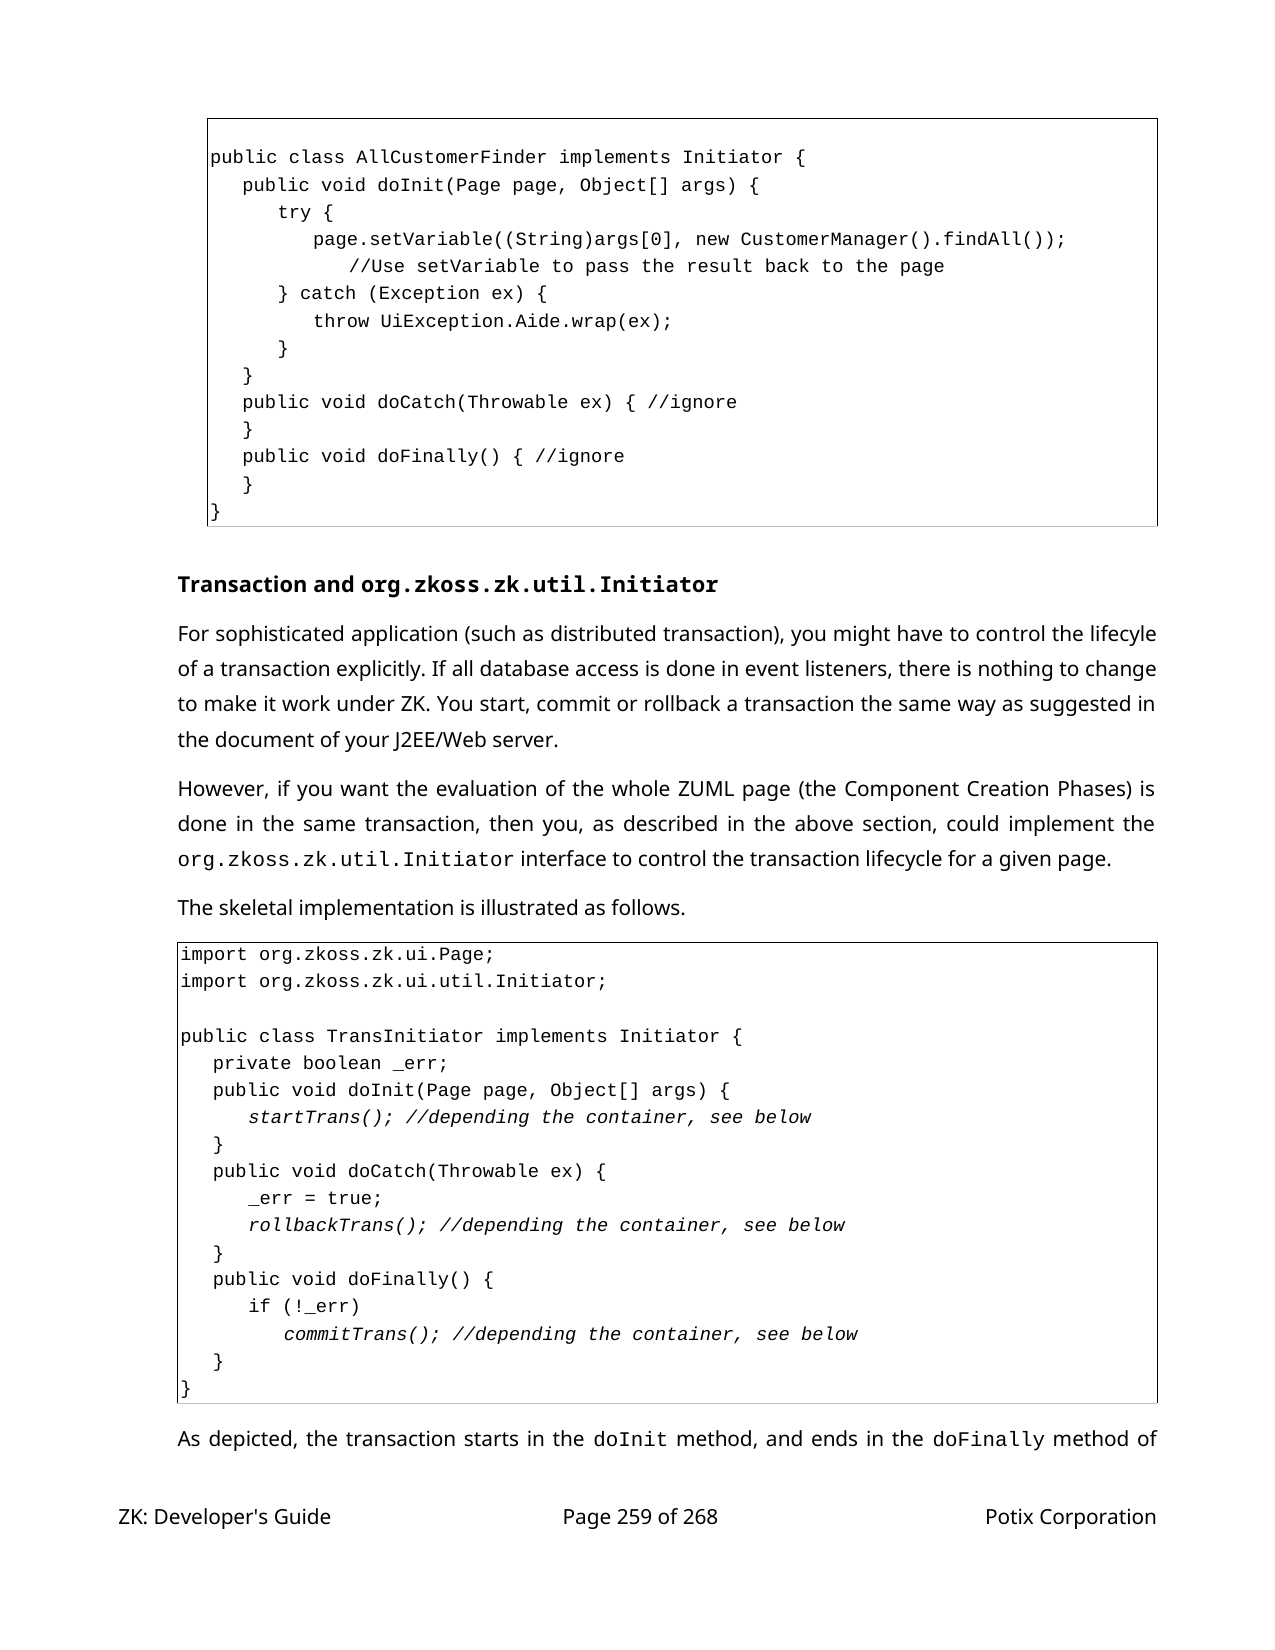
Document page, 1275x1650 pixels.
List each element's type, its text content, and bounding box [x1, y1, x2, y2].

text rollbackTrans(); //depending the container, see below [178, 1213, 1157, 1238]
text try { [208, 200, 1157, 224]
text } [208, 499, 1157, 526]
text However, if you want the evaluation of the whole ZUML page (the Component Creation Phases) is done in the same transaction, then you, as described in the above section, could implement the org.zkoss.zk.util.Initiator interface to control the transaction lifecycle for a given page. [177, 774, 1157, 873]
text } public void doFinally() { [178, 1241, 1157, 1291]
text import org.zkoss.zk.ui.Page; [178, 943, 1157, 966]
text } [178, 1132, 1157, 1156]
text public class AllCustomerFinder implements Initiator { [208, 145, 1157, 169]
text throw UiException.Aide.wrap(ex); [208, 308, 1157, 333]
text As depicted, the transaction starts in the doInit method, and ends in the doFinally method of [177, 1424, 1157, 1452]
text public void doCatch(Throwable ex) { //ignore [208, 390, 1157, 414]
text } catch (Exception ex) { [208, 281, 1157, 306]
text public void doInit(Page page, Object[] args) { [208, 172, 1157, 197]
text //Use setVariable to pass the result back to the page [208, 254, 1157, 278]
subtitle Transaction and org.zkoss.zk.util.Initiator [177, 568, 1157, 598]
text _err = true; [178, 1186, 1157, 1210]
text } [178, 1349, 1157, 1373]
text public void doFinally() { //ignore [208, 444, 1157, 469]
text page.setVariable((String)args[0], new CustomerManager().findAll()); [208, 227, 1157, 251]
text commitTrans(); //depending the container, see below [178, 1321, 1157, 1346]
text import org.zkoss.zk.ui.util.Initiator; [178, 969, 1157, 993]
text if (!_err) [178, 1294, 1157, 1318]
text private boolean _err; public void doInit(Page page, Object[] args) { [178, 1051, 1157, 1102]
text For sophisticated application (such as distributed transaction), you might have to control the lifecyle of a transaction explicitly. If all database access is done in event listeners, there is nothing to change to make it work under ZK. You start, commit or rollback a transaction the same way as suggested in the document of your J2EE/Web server. [177, 619, 1157, 753]
text public void doCatch(Throwable ex) { [178, 1159, 1157, 1183]
text } [208, 336, 1157, 360]
text } [208, 472, 1157, 496]
text } [208, 363, 1157, 387]
text public class TransInitiator implements Initiator { [178, 1024, 1157, 1048]
text The skeletal implementation is illustrated as follows. [177, 893, 1157, 921]
text startTrans(); //depending the container, see below [178, 1104, 1157, 1129]
text } [208, 417, 1157, 441]
text } [178, 1376, 1157, 1403]
